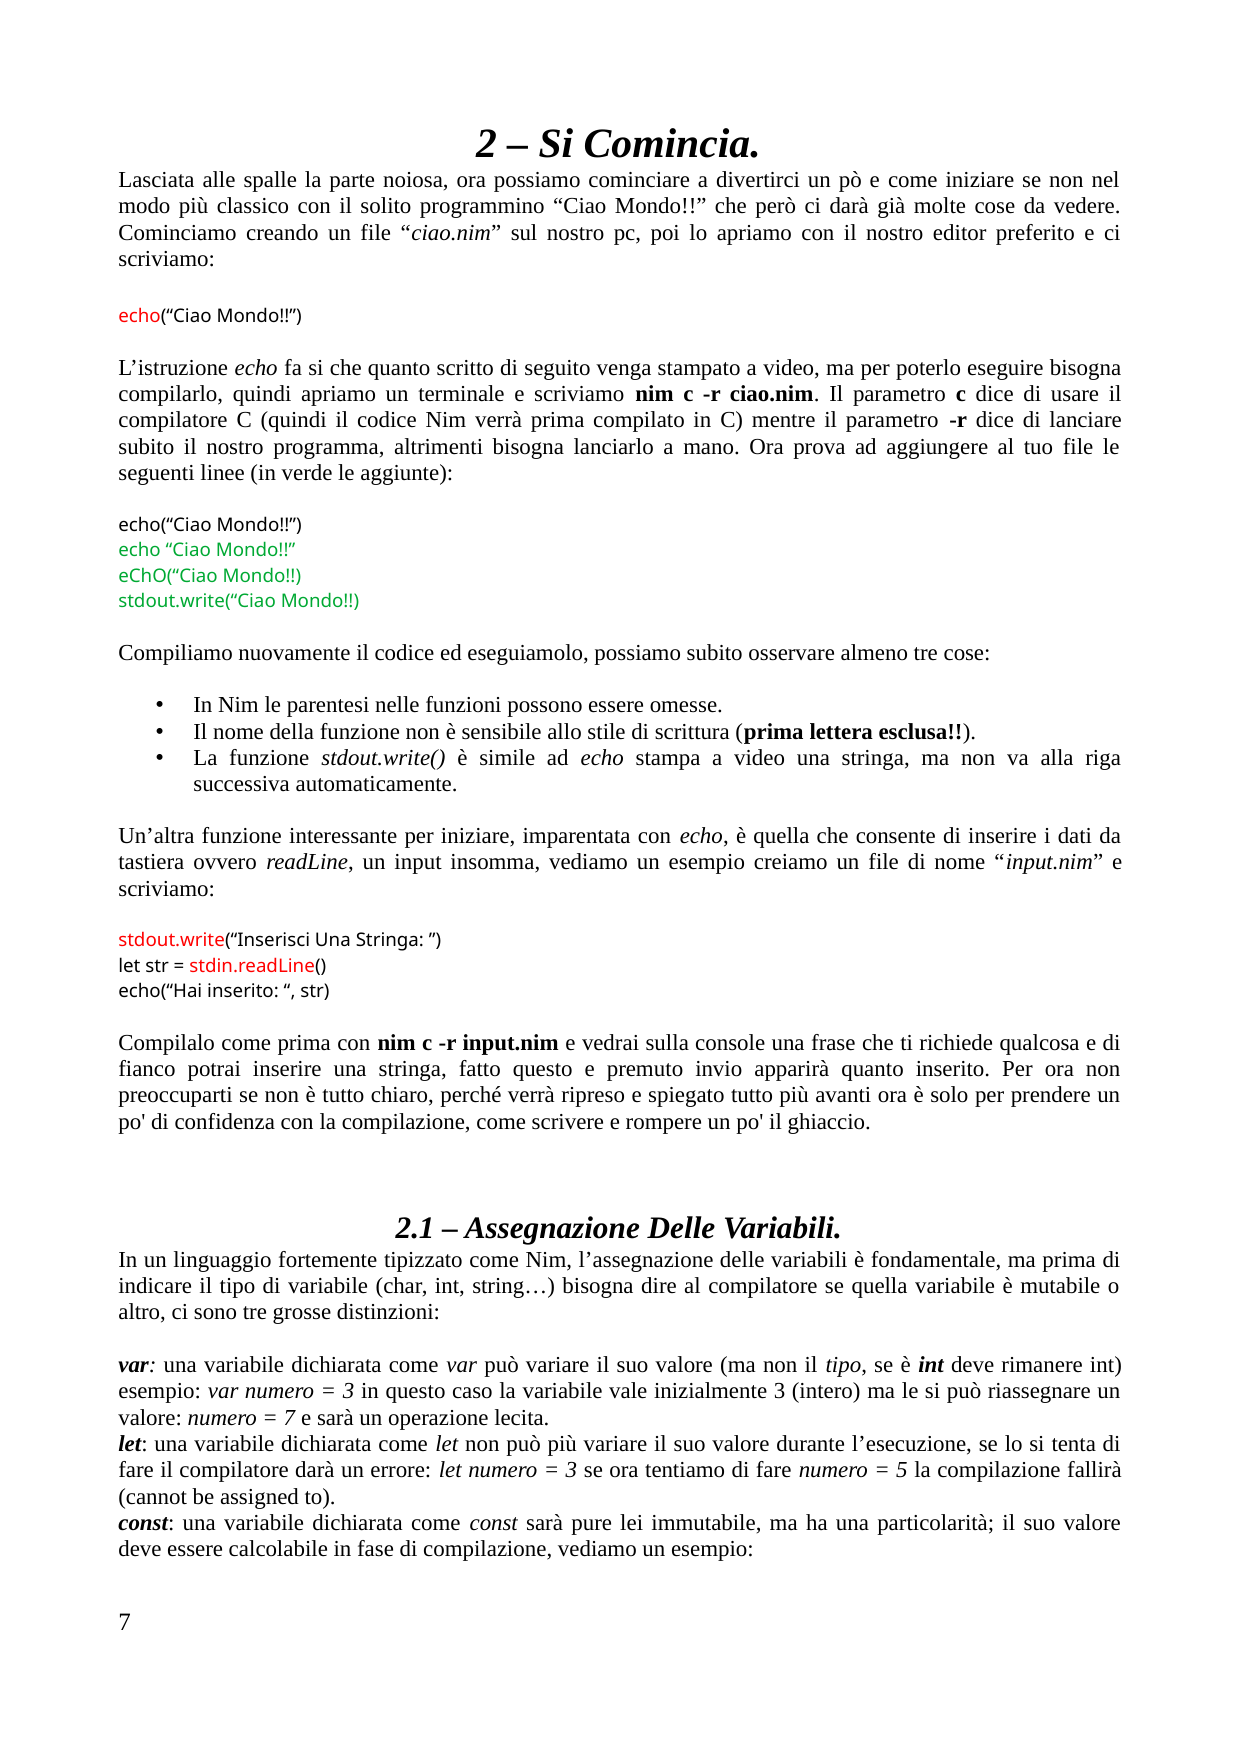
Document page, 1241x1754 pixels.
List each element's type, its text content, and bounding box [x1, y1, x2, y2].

text Lasciata alle spalle la parte noiosa, ora possiamo cominciare a divertirci un pò e come iniziare se non nel modo più classico con il solito programmino “Ciao Mondo!!” che però ci darà già molte cose da vedere. Cominciamo creando un file “ciao.nim” sul nostro pc, poi lo apriamo con il nostro editor preferito e ci scriviamo: [118, 166, 1122, 271]
text Un’altra funzione interessante per iniziare, imparentata con echo, è quella che consente di inserire i dati da tastiera ovvero readLine, un input insomma, vediamo un esempio creiamo un file di nome “input.nim” e scriviamo: [118, 822, 1122, 901]
text In un linguaggio fortemente tipizzato come Nim, l’assegnazione delle variabili è fondamentale, ma prima di indicare il tipo di variabile (char, int, string…) bisogna dire al compilatore se quella variabile è mutabile o altro, ci sono tre grosse distinzioni: [118, 1246, 1122, 1325]
text echo(“Ciao Mondo!!”) [118, 303, 1122, 328]
text echo(“Ciao Mondo!!”) [118, 511, 1122, 537]
list Il nome della funzione non è sensibile allo stile di scrittura (prima lettera esclusa!!). [156, 718, 1122, 744]
text echo(“Hai inserito: “, str) [118, 978, 1122, 1003]
list In Nim le parentesi nelle funzioni possono essere omesse. [156, 691, 1122, 718]
text stdout.write(“Ciao Mondo!!) [118, 588, 1122, 613]
text echo “Ciao Mondo!!” [118, 537, 1122, 562]
text var: una variabile dichiarata come var può variare il suo valore (ma non il tipo, se è int deve rimanere int) esempio: var numero = 3 in questo caso la variabile vale inizialmente 3 (intero) ma le si può riassegnare un valore: numero = 7 e sarà un operazione lecita. [118, 1351, 1122, 1430]
text Compilalo come prima con nim c -r input.nim e vedrai sulla console una frase che ti richiede qualcosa e di fianco potrai inserire una stringa, fatto questo e premuto invio apparirà quanto inserito. Per ora non preoccuparti se non è tutto chiaro, perché verrà ripreso e spiegato tutto più avanti ora è solo per prendere un po' di confidenza con la compilazione, come scrivere e rompere un po' il ghiaccio. [118, 1029, 1122, 1134]
text eChO(“Ciao Mondo!!) [118, 562, 1122, 588]
text let str = stdin.readLine() [118, 952, 1122, 978]
text Compiliamo nuovamente il codice ed eseguiamolo, possiamo subito osservare almeno tre cose: [118, 639, 1122, 665]
text 2 – Si Comincia. [118, 118, 1122, 166]
text 2.1 – Assegnazione Delle Variabili. [118, 1210, 1122, 1246]
list La funzione stdout.write() è simile ad echo stampa a video una stringa, ma non va alla riga successiva automaticamente. [156, 744, 1122, 797]
text L’istruzione echo fa si che quanto scritto di seguito venga stampato a video, ma per poterlo eseguire bisogna compilarlo, quindi apriamo un terminale e scriviamo nim c -r ciao.nim. Il parametro c dice di usare il compilatore C (quindi il codice Nim verrà prima compilato in C) mentre il parametro -r dice di lanciare subito il nostro programma, altrimenti bisogna lanciarlo a mano. Ora prova ad aggiungere al tuo file le seguenti linee (in verde le aggiunte): [118, 354, 1122, 486]
text const: una variabile dichiarata come const sarà pure lei immutabile, ma ha una particolarità; il suo valore deve essere calcolabile in fase di compilazione, vediamo un esempio: [118, 1509, 1122, 1562]
text stdout.write(“Inserisci Una Stringa: ”) [118, 927, 1122, 952]
text let: una variabile dichiarata come let non può più variare il suo valore durante l’esecuzione, se lo si tenta di fare il compilatore darà un errore: let numero = 3 se ora tentiamo di fare numero = 5 la compilazione fallirà (cannot be assigned to). [118, 1430, 1122, 1509]
